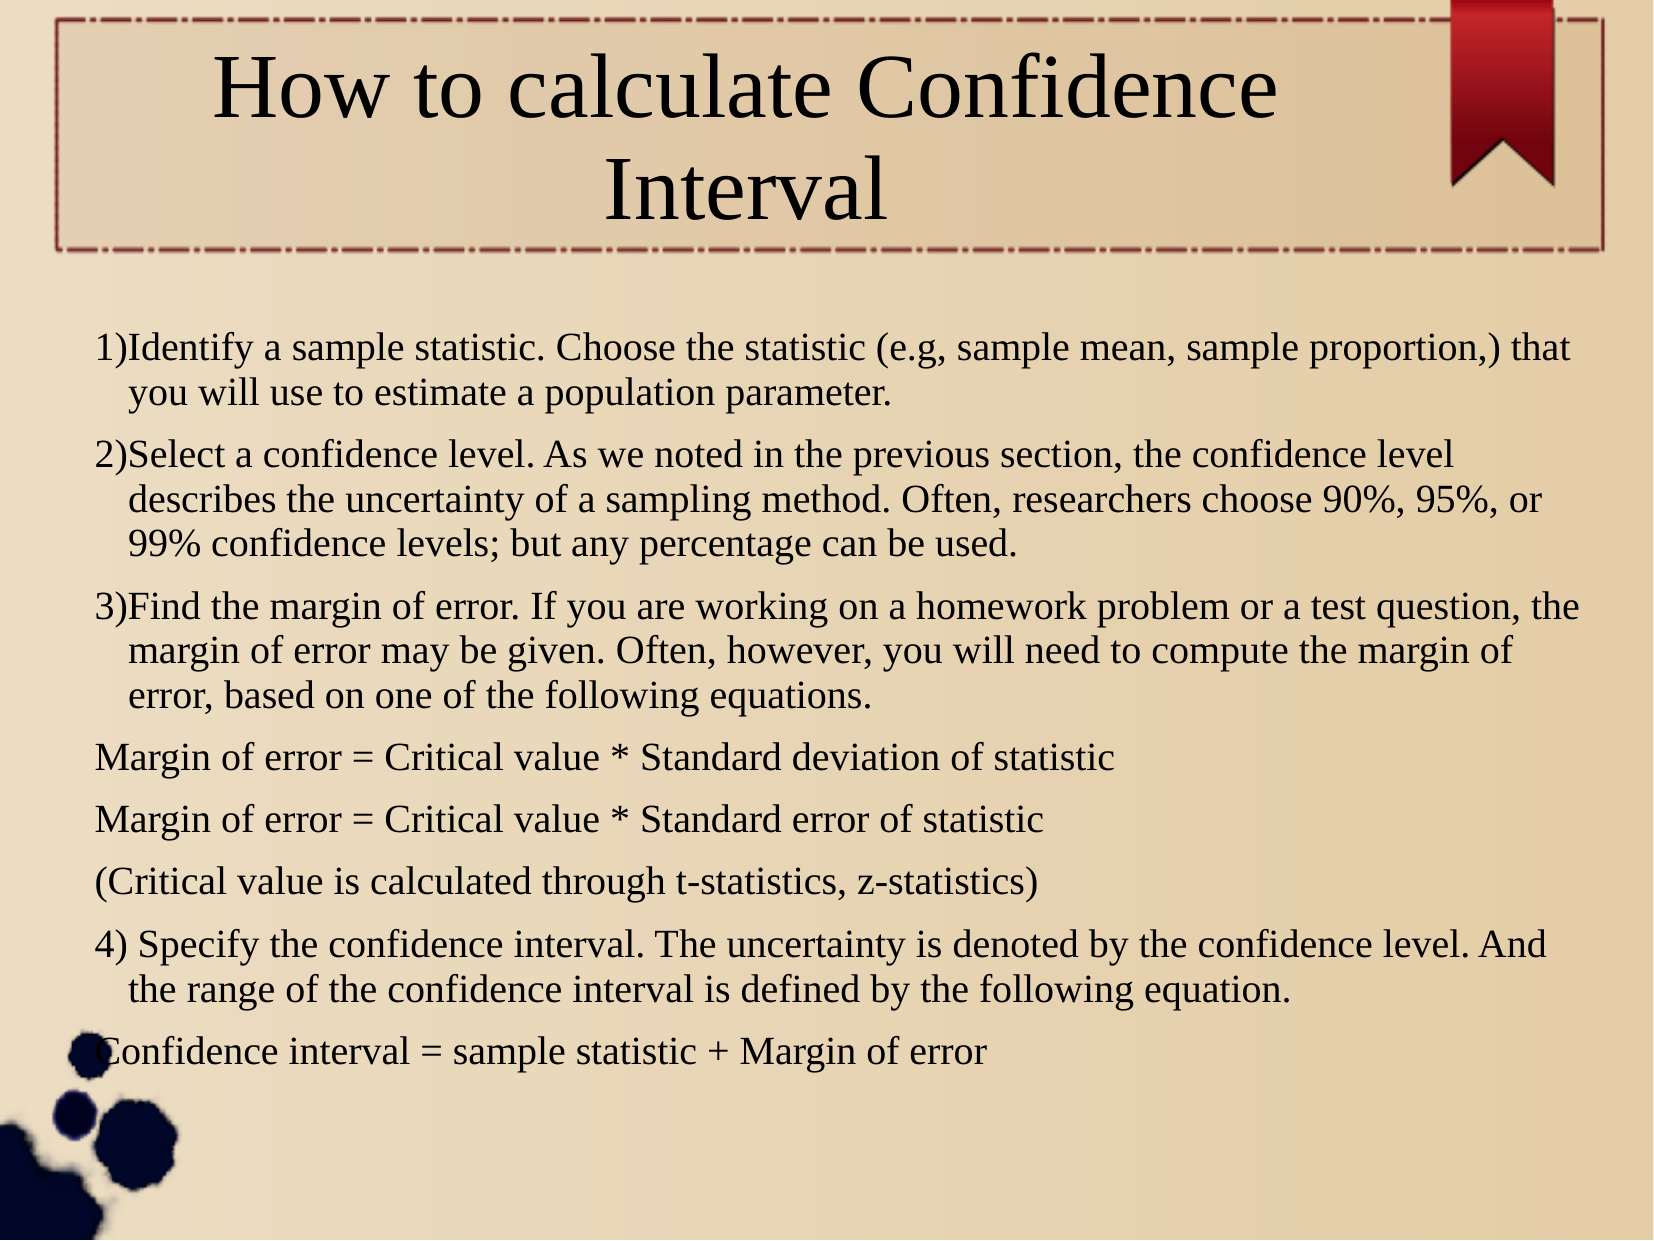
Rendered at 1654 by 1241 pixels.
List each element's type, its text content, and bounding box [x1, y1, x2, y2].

list 1)Identify a sample statistic. Choose the statistic (e.g, sample mean, sample proportion,) that you will use to estimate a population parameter. 2)Select a confidence level. As we noted in the previous section, the confidence level describes the uncertainty of a sampling method. Often, researchers choose 90%, 95%, or 99% confidence levels; but any percentage can be used. 3)Find the margin of error. If you are working on a homework problem or a test question, the margin of error may be given. Often, however, you will need to compute the margin of error, based on one of the following equations. Margin of error = Critical value * Standard deviation of statistic Margin of error = Critical value * Standard error of statistic (Critical value is calculated through t-statistics, z-statistics) 4) Specify the confidence interval. The uncertainty is denoted by the confidence level. And the range of the confidence interval is defined by the following equation. Confidence interval = sample statistic + Margin of error [94, 320, 1583, 1087]
title How to calculate Confidence Interval [82, 31, 1411, 244]
picture [0, 0, 1654, 1240]
